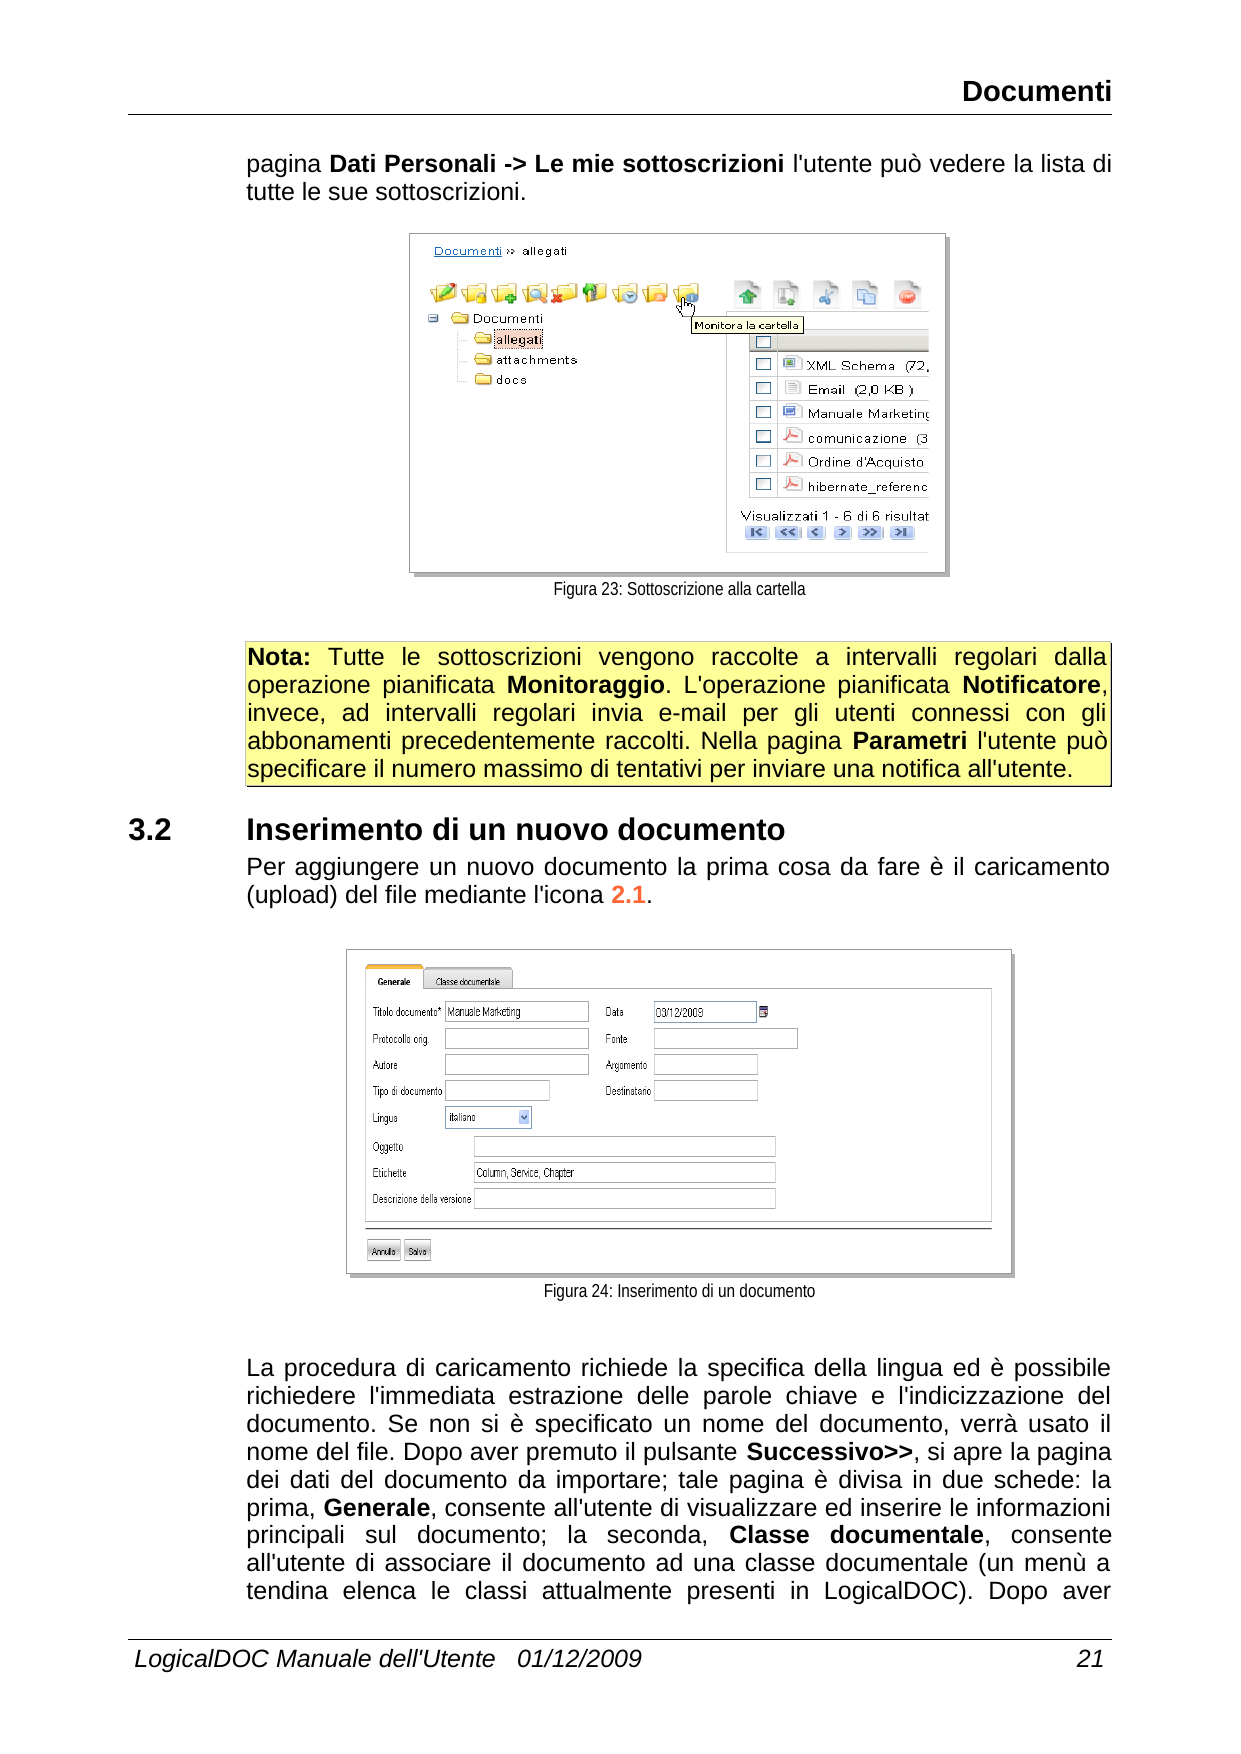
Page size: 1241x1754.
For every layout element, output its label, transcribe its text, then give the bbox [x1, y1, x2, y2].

text Figura 23: Sottoscrizione alla cartella [409, 573, 950, 599]
text pagina Dati Personali -> Le mie sottoscrizioni l'utente può vedere la lista di tutte le sue sottoscrizioni. [246, 150, 1112, 206]
text Figura 24: Inserimento di un documento [346, 1274, 1013, 1301]
text La procedura di caricamento richiede la specifica della lingua ed è possibile richiedere l'immediata estrazione delle parole chiave e l'indicizzazione del documento. Se non si è specificato un nome del documento, verrà usato il nome del file. Dopo aver premuto il pulsante Successivo>>, si apre la pagina dei dati del documento da importare; tale pagina è divisa in due schede: la prima, Generale, consente all'utente di visualizzare ed inserire le informazioni principali sul documento; la seconda, Classe documentale, consente all'utente di associare il documento ad una classe documentale (un menù a tendina elenca le classi attualmente presenti in LogicalDOC). Dopo aver [246, 1354, 1112, 1605]
text Nota: Tutte le sottoscrizioni vengono raccolte a intervalli regolari dalla operazione pianificata Monitoraggio. L'operazione pianificata Notificatore, invece, ad intervalli regolari invia e-mail per gli utenti connessi con gli abbonamenti precedentemente raccolti. Nella pagina Parametri l'utente può specificare il numero massimo di tentativi per inviare una notifica all'utente. [246, 642, 1110, 785]
picture [362, 958, 995, 1265]
picture [425, 241, 929, 563]
subtitle Inserimento di un nuovo documento [128, 812, 1112, 847]
text Per aggiungere un nuovo documento la prima cosa da fare è il caricamento (upload) del file mediante l'icona 2.1. [246, 853, 1112, 909]
